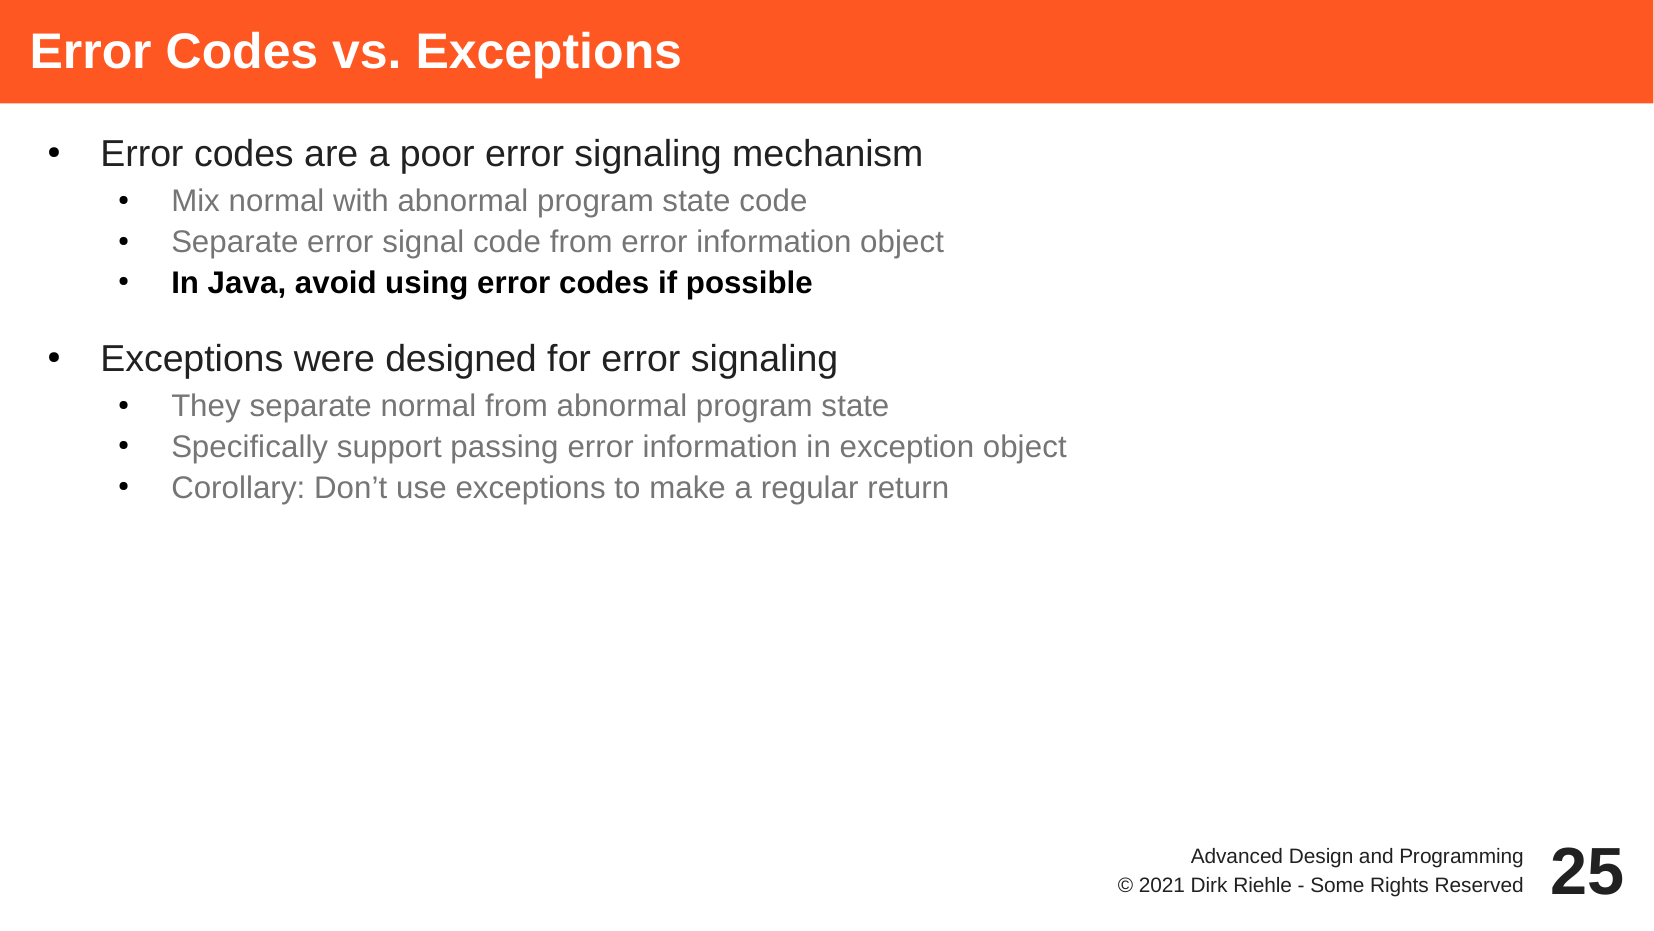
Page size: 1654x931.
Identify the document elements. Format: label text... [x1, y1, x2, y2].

title Error Codes vs. Exceptions [0, 0, 1654, 104]
list Error codes are a poor error signaling mechanism Mix normal with abnormal program state code Separate error signal code from error information object In Java, avoid using error codes if possible Exceptions were designed for error signaling They separate normal from abnormal program state Specifically support passing error information in exception object Corollary: Don’t use exceptions to make a regular return [29, 132, 1625, 813]
